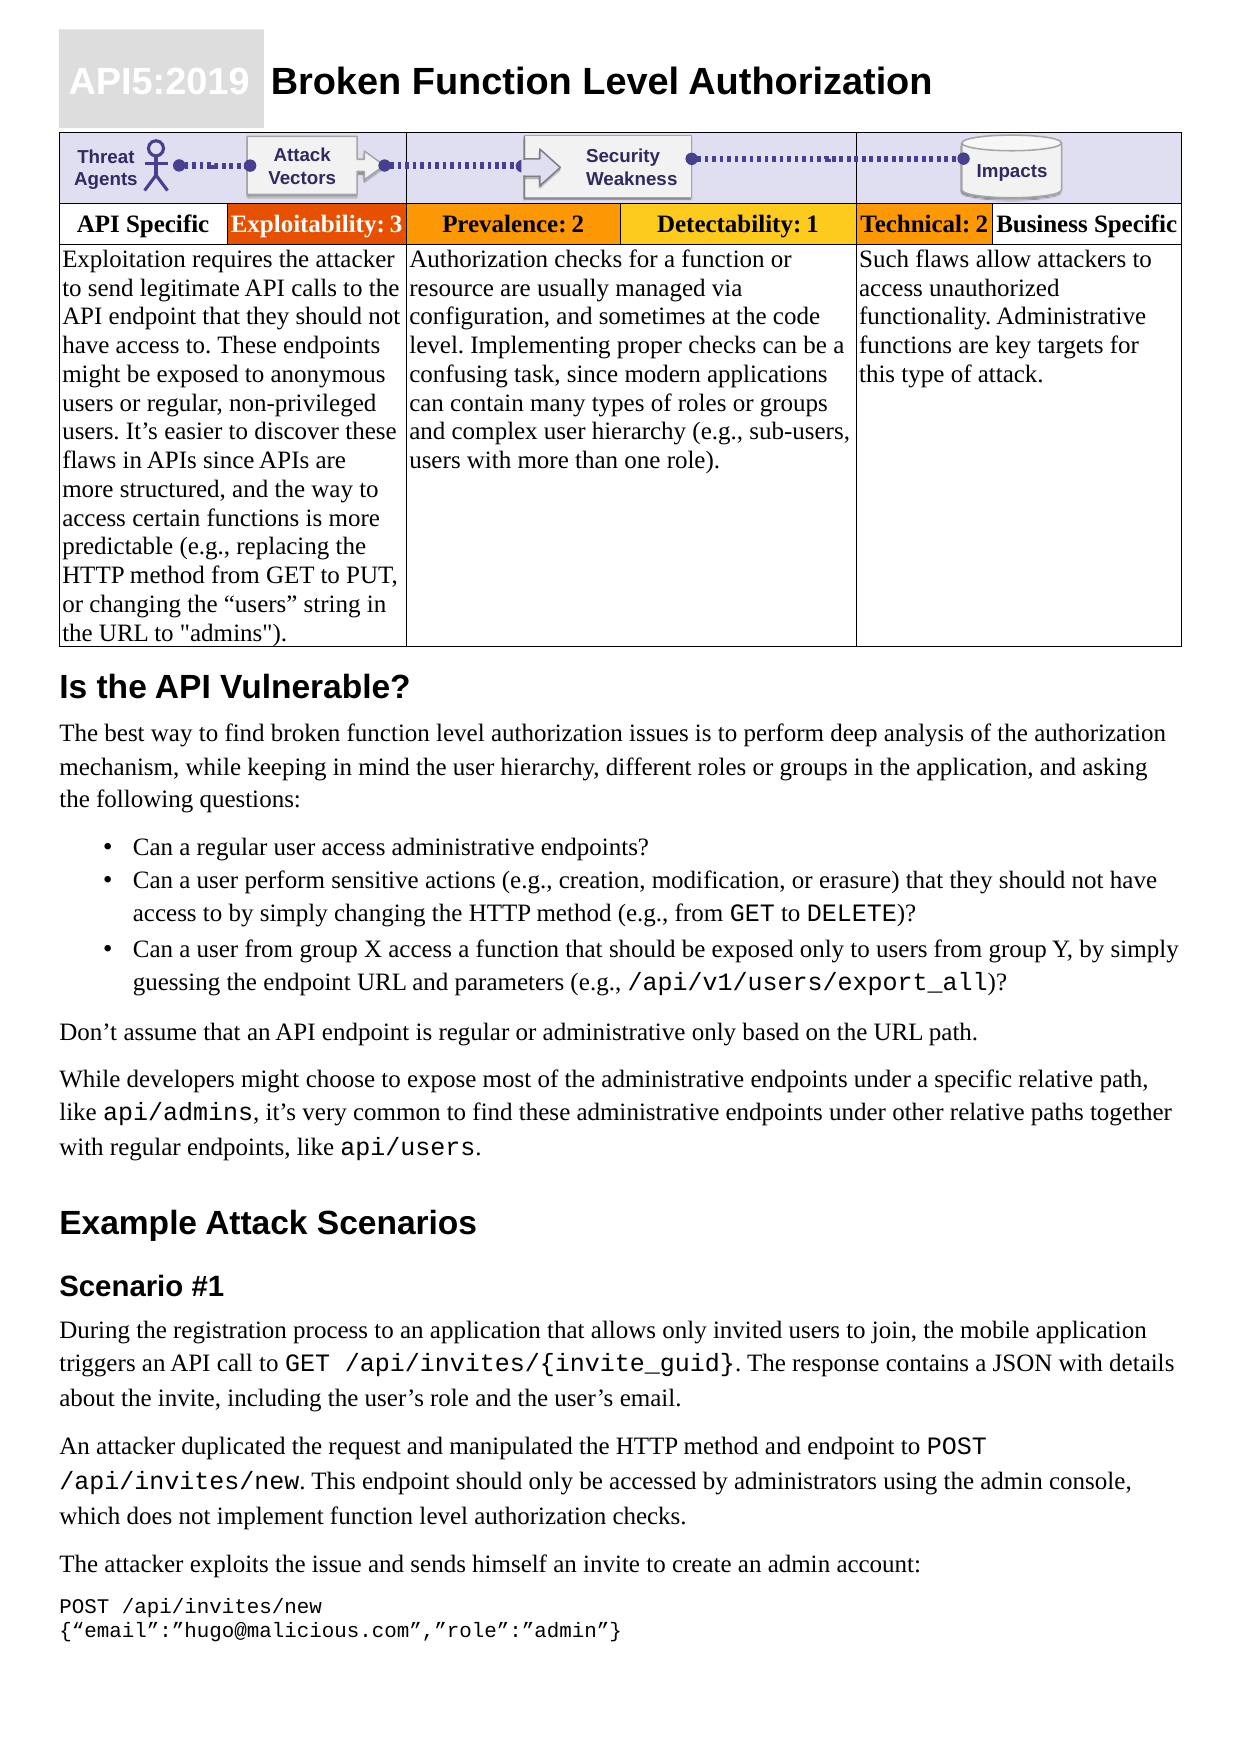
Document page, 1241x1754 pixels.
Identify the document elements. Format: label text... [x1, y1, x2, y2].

text While developers might choose to expose most of the administrative endpoints under a specific relative path, like api/admins, it’s very common to find these administrative endpoints under other relative paths together with regular endpoints, like api/users. [59, 1064, 1181, 1163]
text The attacker exploits the issue and sends himself an invite to create an admin account: [59, 1549, 1181, 1577]
table_header [60, 133, 227, 203]
table_cell Business Specific [993, 204, 1181, 244]
table_header [227, 133, 406, 203]
table_header [407, 133, 620, 203]
text POST /api/invites/new [59, 1596, 1181, 1620]
table_cell Authorization checks for a function or resource are usually managed via configuration, and sometimes at the code level. Implementing proper checks can be a confusing task, since modern applications can contain many types of roles or groups and complex user hierarchy (e.g., sub-users, users with more than one role). [407, 245, 856, 646]
table_header [857, 133, 992, 203]
text The best way to find broken function level authorization issues is to perform deep analysis of the authorization mechanism, while keeping in mind the user hierarchy, different roles or groups in the application, and asking the following questions: [59, 718, 1181, 813]
list Can a user from group X access a function that should be exposed only to users from group Y, by simply guessing the endpoint URL and parameters (e.g., /api/v1/users/export_all)? [103, 934, 1181, 997]
table_cell Exploitability: 3 [228, 204, 406, 244]
table_cell API Specific [60, 204, 227, 244]
table_header [620, 133, 856, 203]
table_cell Such flaws allow attackers to access unauthorized functionality. Administrative functions are key targets for this type of attack. [857, 245, 1181, 646]
subtitle Scenario #1 [59, 1269, 1181, 1303]
table_cell Technical: 2 [857, 204, 992, 244]
text {“email”:”hugo@malicious.com”,”role”:”admin”} [59, 1620, 1181, 1644]
subtitle Example Attack Scenarios [59, 1203, 1181, 1242]
text An attacker duplicated the request and manipulated the HTTP method and endpoint to POST /api/invites/new. This endpoint should only be accessed by administrators using the admin console, which does not implement function level authorization checks. [59, 1431, 1181, 1530]
table_header [992, 133, 1181, 203]
list Can a user perform sensitive actions (e.g., creation, modification, or erasure) that they should not have access to by simply changing the HTTP method (e.g., from GET to DELETE)? [103, 865, 1181, 929]
table_cell Exploitation requires the attacker to send legitimate API calls to the API endpoint that they should not have access to. These endpoints might be exposed to anonymous users or regular, non-privileged users. It’s easier to discover these flaws in APIs since APIs are more structured, and the way to access certain functions is more predictable (e.g., replacing the HTTP method from GET to PUT, or changing the “users” string in the URL to "admins"). [60, 245, 406, 646]
subtitle Is the API Vulnerable? [59, 667, 1181, 706]
list Can a regular user access administrative endpoints? [103, 832, 1181, 861]
table_cell Prevalence: 2 [407, 204, 620, 244]
table_cell Detectability: 1 [621, 204, 856, 244]
text Don’t assume that an API endpoint is regular or administrative only based on the URL path. [59, 1017, 1181, 1045]
text During the registration process to an application that allows only invited users to join, the mobile application triggers an API call to GET /api/invites/{invite_guid}. The response contains a JSON with details about the invite, including the user’s role and the user’s email. [59, 1315, 1181, 1412]
